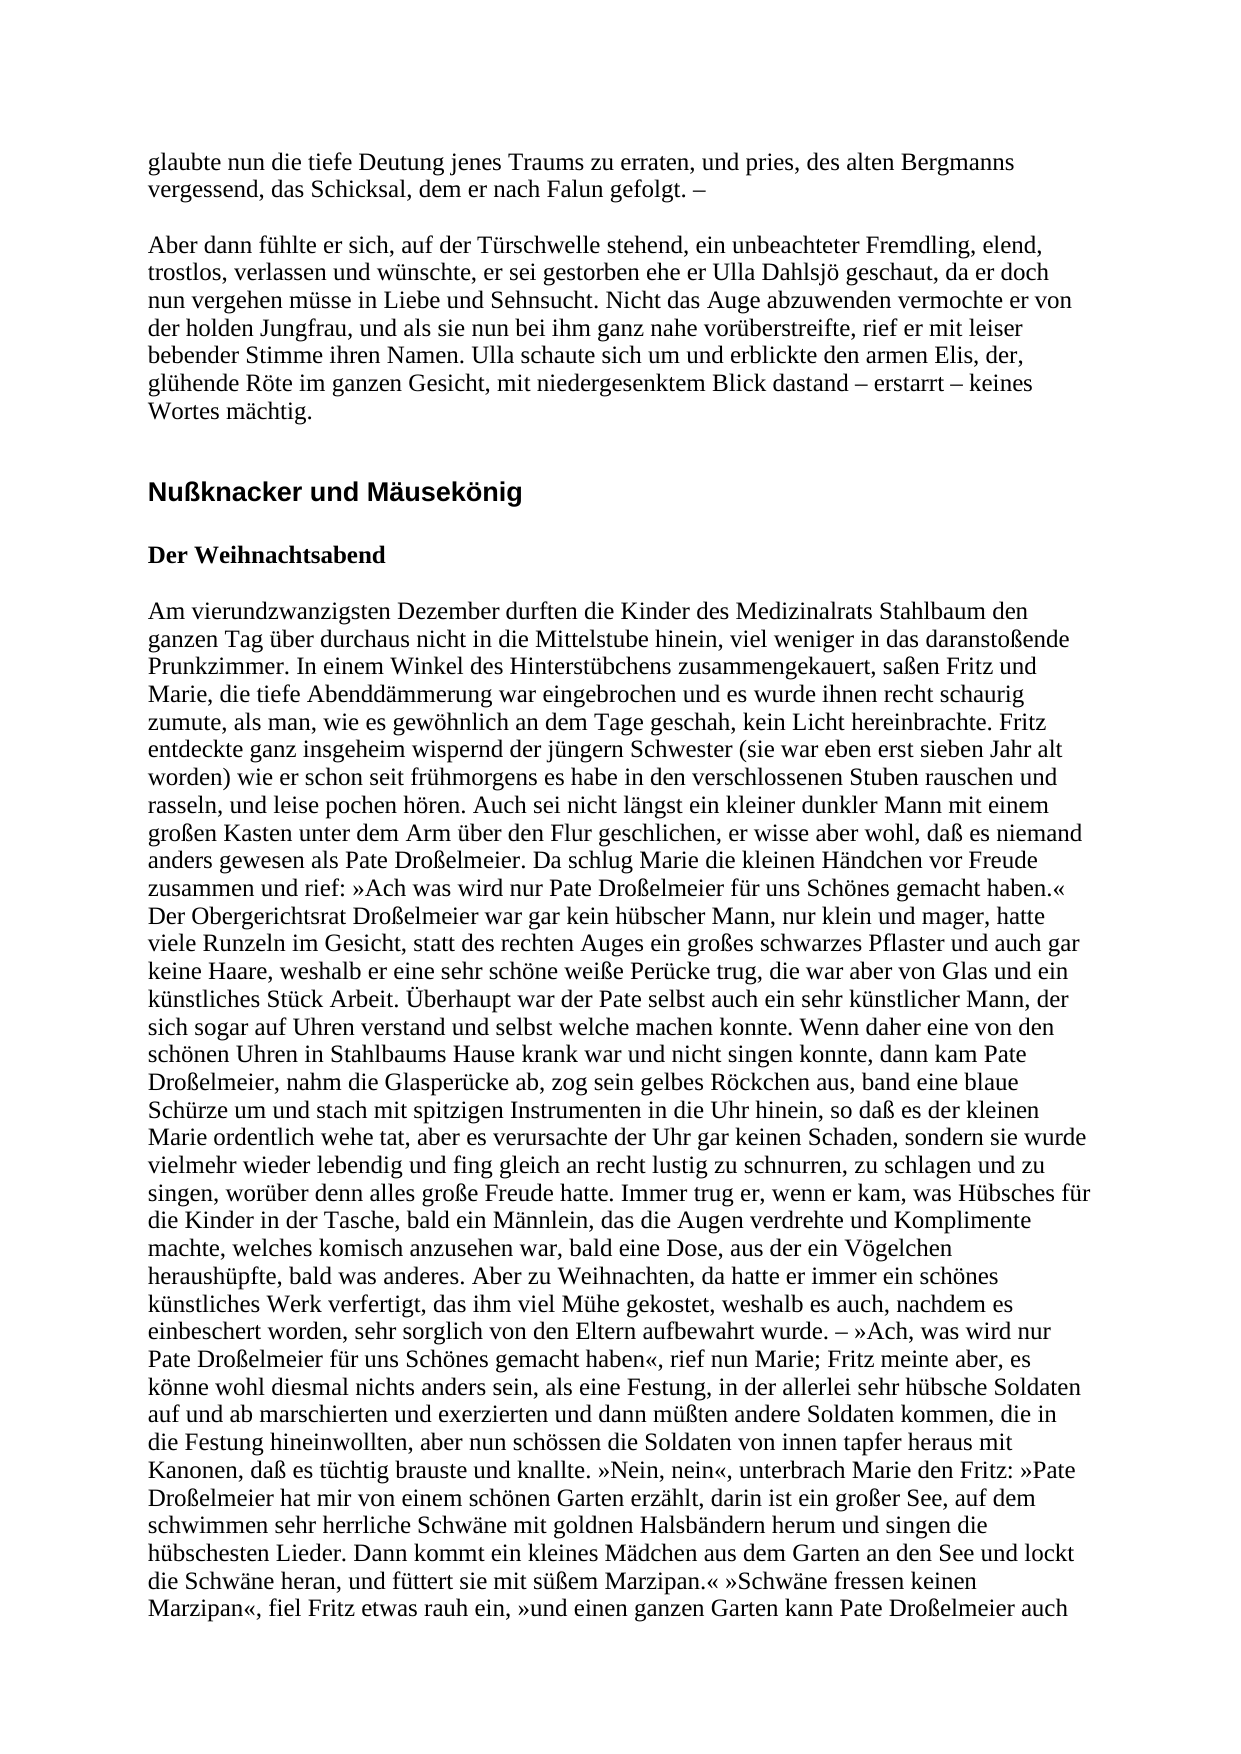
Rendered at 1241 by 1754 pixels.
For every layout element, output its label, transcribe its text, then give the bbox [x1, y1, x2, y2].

text glaubte nun die tiefe Deutung jenes Traums zu erraten, und pries, des alten Bergmanns vergessend, das Schicksal, dem er nach Falun gefolgt. – [148, 148, 1092, 203]
text Am vierundzwanzigsten Dezember durften die Kinder des Medizinalrats Stahlbaum den ganzen Tag über durchaus nicht in die Mittelstube hinein, viel weniger in das daranstoßende Prunkzimmer. In einem Winkel des Hinterstübchens zusammengekauert, saßen Fritz und Marie, die tiefe Abenddämmerung war eingebrochen und es wurde ihnen recht schaurig zumute, als man, wie es gewöhnlich an dem Tage geschah, kein Licht hereinbrachte. Fritz entdeckte ganz insgeheim wispernd der jüngern Schwester (sie war eben erst sieben Jahr alt worden) wie er schon seit frühmorgens es habe in den verschlossenen Stuben rauschen und rasseln, und leise pochen hören. Auch sei nicht längst ein kleiner dunkler Mann mit einem großen Kasten unter dem Arm über den Flur geschlichen, er wisse aber wohl, daß es niemand anders gewesen als Pate Droßelmeier. Da schlug Marie die kleinen Händchen vor Freude zusammen und rief: »Ach was wird nur Pate Droßelmeier für uns Schönes gemacht haben.« Der Obergerichtsrat Droßelmeier war gar kein hübscher Mann, nur klein und mager, hatte viele Runzeln im Gesicht, statt des rechten Auges ein großes schwarzes Pflaster und auch gar keine Haare, weshalb er eine sehr schöne weiße Perücke trug, die war aber von Glas und ein künstliches Stück Arbeit. Überhaupt war der Pate selbst auch ein sehr künstlicher Mann, der sich sogar auf Uhren verstand und selbst welche machen konnte. Wenn daher eine von den schönen Uhren in Stahlbaums Hause krank war und nicht singen konnte, dann kam Pate Droßelmeier, nahm die Glasperücke ab, zog sein gelbes Röckchen aus, band eine blaue Schürze um und stach mit spitzigen Instrumenten in die Uhr hinein, so daß es der kleinen Marie ordentlich wehe tat, aber es verursachte der Uhr gar keinen Schaden, sondern sie wurde vielmehr wieder lebendig und fing gleich an recht lustig zu schnurren, zu schlagen und zu singen, worüber denn alles große Freude hatte. Immer trug er, wenn er kam, was Hübsches für die Kinder in der Tasche, bald ein Männlein, das die Augen verdrehte und Komplimente machte, welches komisch anzusehen war, bald eine Dose, aus der ein Vögelchen heraushüpfte, bald was anderes. Aber zu Weihnachten, da hatte er immer ein schönes künstliches Werk verfertigt, das ihm viel Mühe gekostet, weshalb es auch, nachdem es einbeschert worden, sehr sorglich von den Eltern aufbewahrt wurde. – »Ach, was wird nur Pate Droßelmeier für uns Schönes gemacht haben«, rief nun Marie; Fritz meinte aber, es könne wohl diesmal nichts anders sein, als eine Festung, in der allerlei sehr hübsche Soldaten auf und ab marschierten und exerzierten und dann müßten andere Soldaten kommen, die in die Festung hineinwollten, aber nun schössen die Soldaten von innen tapfer heraus mit Kanonen, daß es tüchtig brauste und knallte. »Nein, nein«, unterbrach Marie den Fritz: »Pate Droßelmeier hat mir von einem schönen Garten erzählt, darin ist ein großer See, auf dem schwimmen sehr herrliche Schwäne mit goldnen Halsbändern herum und singen die hübschesten Lieder. Dann kommt ein kleines Mädchen aus dem Garten an den See und lockt die Schwäne heran, und füttert sie mit süßem Marzipan.« »Schwäne fressen keinen Marzipan«, fiel Fritz etwas rauh ein, »und einen ganzen Garten kann Pate Droßelmeier auch [148, 597, 1092, 1622]
text Aber dann fühlte er sich, auf der Türschwelle stehend, ein unbeachteter Fremdling, elend, trostlos, verlassen und wünschte, er sei gestorben ehe er Ulla Dahlsjö geschaut, da er doch nun vergehen müsse in Liebe und Sehnsucht. Nicht das Auge abzuwenden vermochte er von der holden Jungfrau, und als sie nun bei ihm ganz nahe vorüberstreifte, rief er mit leiser bebender Stimme ihren Namen. Ulla schaute sich um und erblickte den armen Elis, der, glühende Röte im ganzen Gesicht, mit niedergesenktem Blick dastand – erstarrt – keines Wortes mächtig. [148, 231, 1092, 425]
subtitle Nußknacker und Mäusekönig [148, 477, 1092, 508]
subtitle Der Weihnachtsabend [148, 542, 1092, 569]
